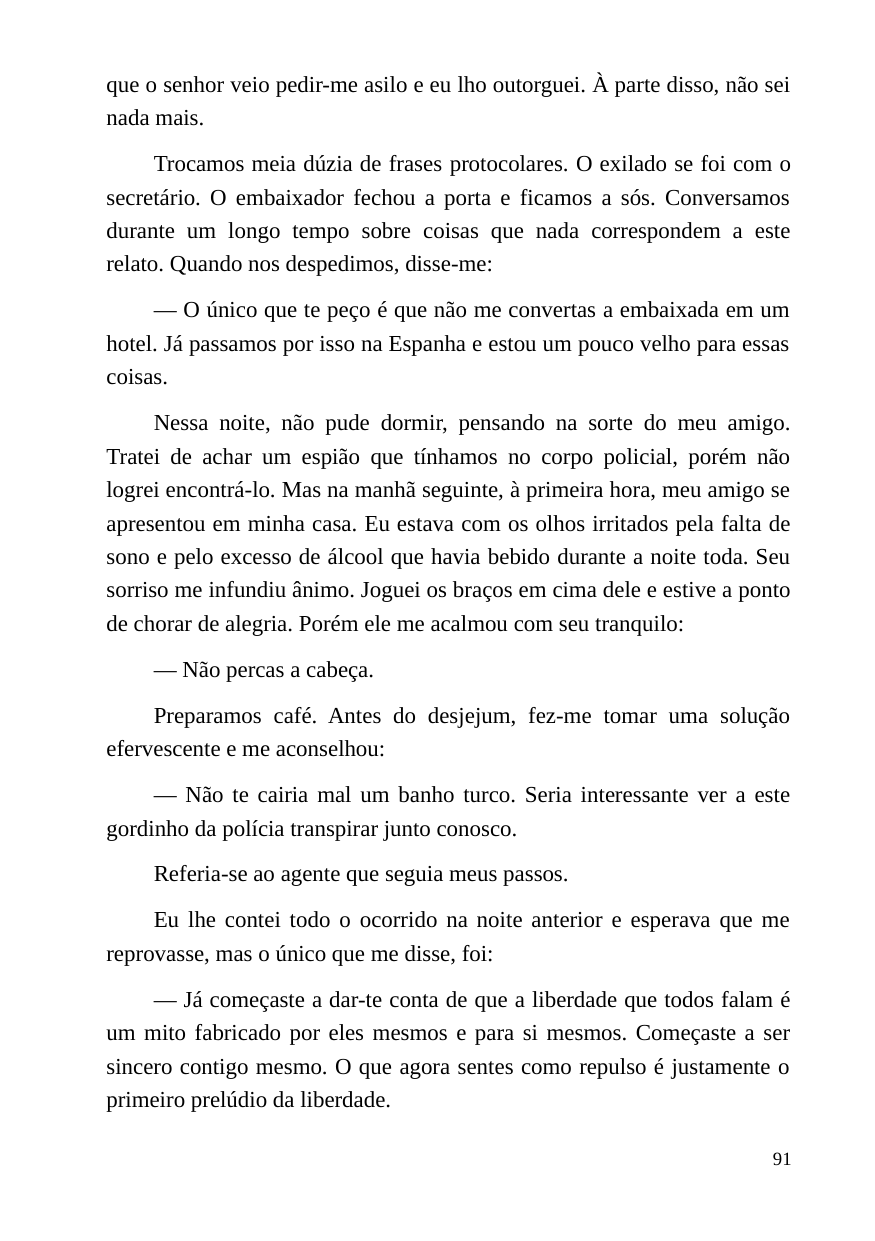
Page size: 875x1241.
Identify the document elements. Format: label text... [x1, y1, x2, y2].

text — O único que te peço é que não me convertas a embaixada em um hotel. Já passamos por isso na Espanha e estou um pouco velho para essas coisas. [106, 296, 791, 390]
text — Não percas a cabeça. [106, 656, 791, 682]
text — Já começaste a dar-te conta de que a liberdade que todos falam é um mito fabricado por eles mesmos e para si mesmos. Começaste a ser sincero contigo mesmo. O que agora sentes como repulso é justamente o primeiro prelúdio da liberdade. [106, 986, 791, 1112]
text Preparamos café. Antes do desjejum, fez-me tomar uma solução efervescente e me aconselhou: [106, 702, 791, 762]
text Trocamos meia dúzia de frases protocolares. O exilado se foi com o secretário. O embaixador fechou a porta e ficamos a sós. Conversamos durante um longo tempo sobre coisas que nada correspondem a este relato. Quando nos despedimos, disse-me: [106, 150, 791, 277]
text Referia-se ao agente que seguia meus passos. [106, 861, 791, 887]
text — Não te cairia mal um banho turco. Seria interessante ver a este gordinho da polícia transpirar junto conosco. [106, 781, 791, 841]
text que o senhor veio pedir-me asilo e eu lho outorguei. À parte disso, não sei nada mais. [106, 71, 791, 131]
text Nessa noite, não pude dormir, pensando na sorte do meu amigo. Tratei de achar um espião que tínhamos no corpo policial, porém não logrei encontrá-lo. Mas na manhã seguinte, à primeira hora, meu amigo se apresentou em minha casa. Eu estava com os olhos irritados pela falta de sono e pelo excesso de álcool que havia bebido durante a noite toda. Seu sorriso me infundiu ânimo. Joguei os braços em cima dele e estive a ponto de chorar de alegria. Porém ele me acalmou com seu tranquilo: [106, 409, 791, 636]
text Eu lhe contei todo o ocorrido na noite anterior e esperava que me reprovasse, mas o único que me disse, foi: [106, 906, 791, 966]
